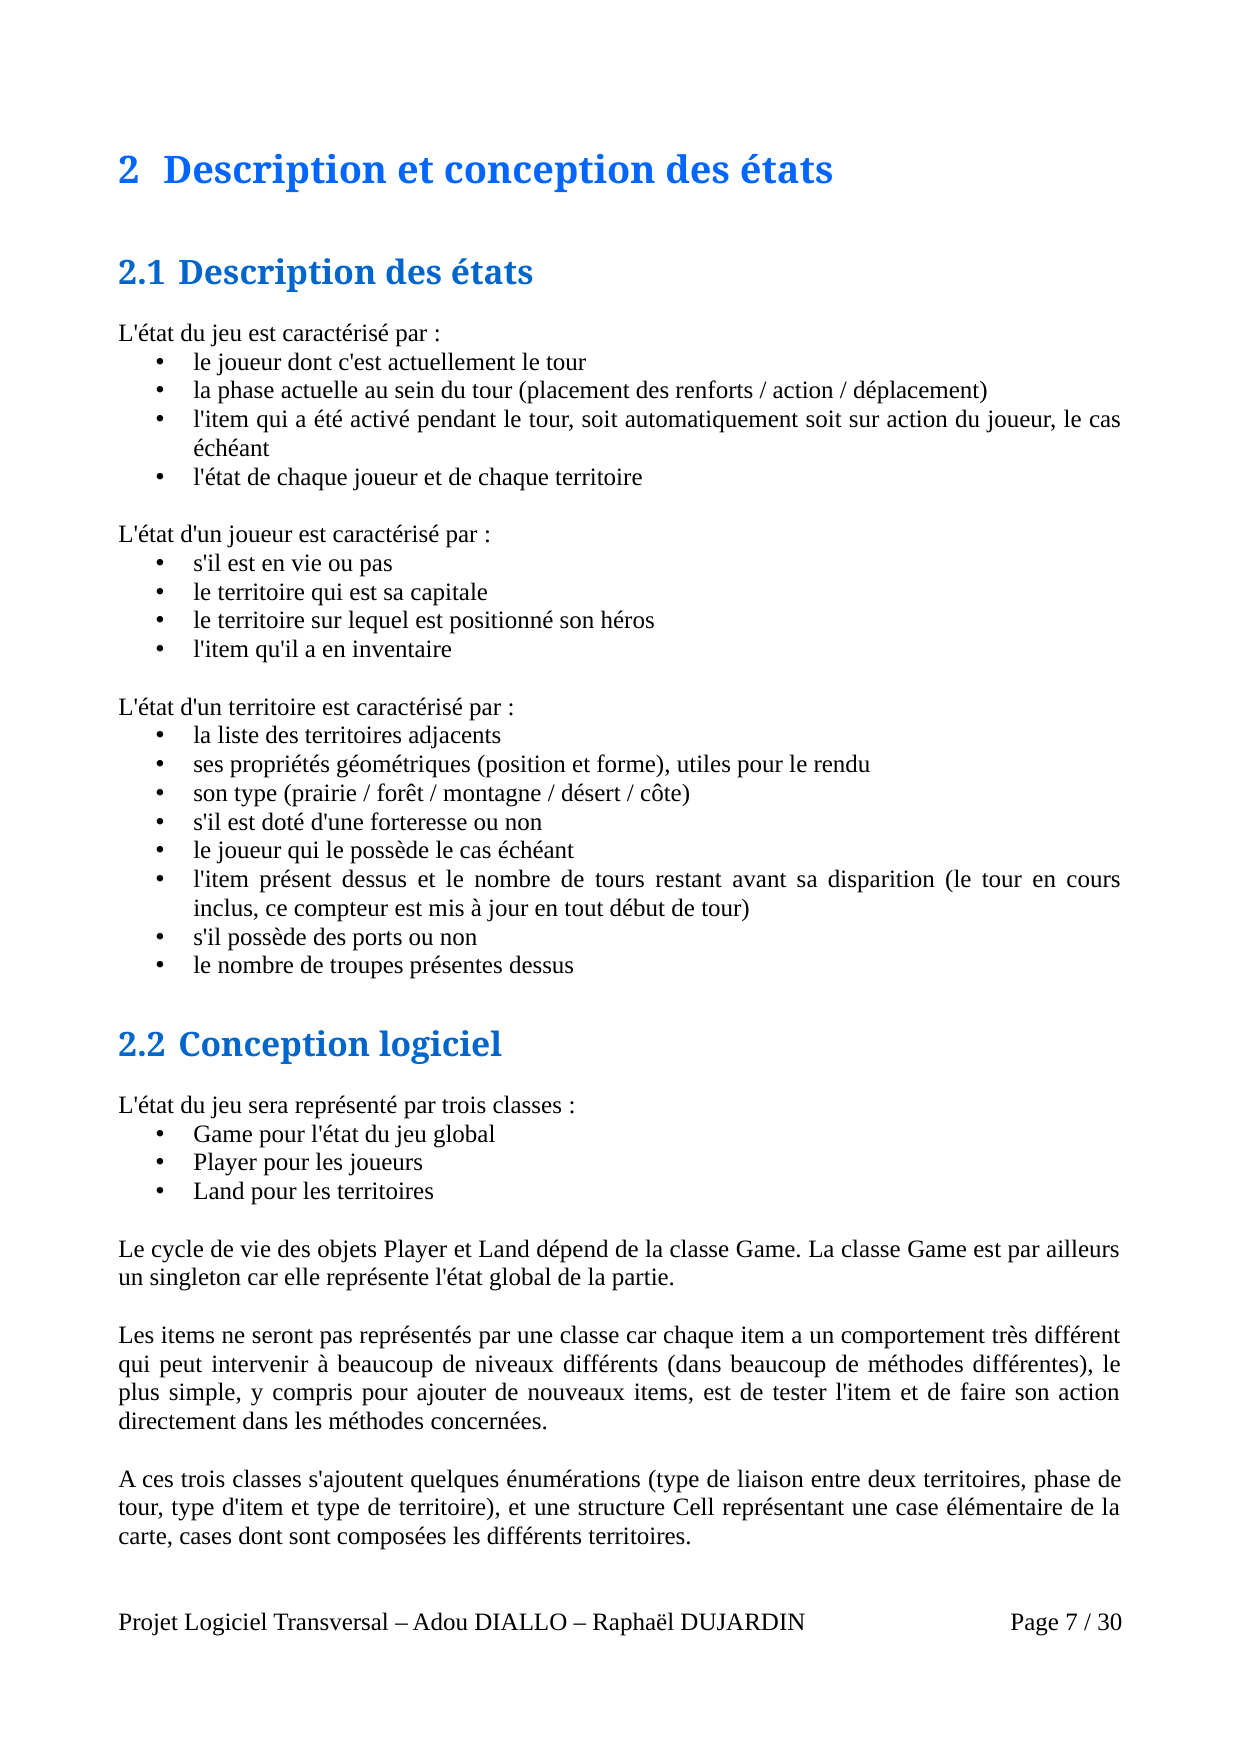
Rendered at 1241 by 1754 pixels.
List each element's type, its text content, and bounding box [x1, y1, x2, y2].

list ses propriétés géométriques (position et forme), utiles pour le rendu [156, 749, 1122, 778]
text Les items ne seront pas représentés par une classe car chaque item a un comportement très différent qui peut intervenir à beaucoup de niveaux différents (dans beaucoup de méthodes différentes), le plus simple, y compris pour ajouter de nouveaux items, est de tester l'item et de faire son action directement dans les méthodes concernées. [118, 1320, 1122, 1435]
list s'il est doté d'une forteresse ou non [156, 807, 1122, 836]
list Land pour les territoires [156, 1176, 1122, 1205]
list le territoire qui est sa capitale [156, 577, 1122, 606]
list Player pour les joueurs [156, 1147, 1122, 1176]
list le joueur qui le possède le cas échéant [156, 836, 1122, 864]
list le joueur dont c'est actuellement le tour [156, 347, 1122, 376]
text A ces trois classes s'ajoutent quelques énumérations (type de liaison entre deux territoires, phase de tour, type d'item et type de territoire), et une structure Cell représentant une case élémentaire de la carte, cases dont sont composées les différents territoires. [118, 1464, 1122, 1550]
text L'état d'un joueur est caractérisé par : [118, 519, 1122, 548]
list la liste des territoires adjacents [156, 721, 1122, 749]
list le territoire sur lequel est positionné son héros [156, 606, 1122, 634]
list l'état de chaque joueur et de chaque territoire [156, 462, 1122, 491]
text L'état du jeu est caractérisé par : [118, 318, 1122, 347]
text L'état d'un territoire est caractérisé par : [118, 692, 1122, 721]
list l'item qu'il a en inventaire [156, 634, 1122, 663]
subtitle Conception logiciel [118, 1021, 1122, 1066]
list l'item présent dessus et le nombre de tours restant avant sa disparition (le tour en cours inclus, ce compteur est mis à jour en tout début de tour) [156, 864, 1122, 922]
text L'état du jeu sera représenté par trois classes : [118, 1090, 1122, 1119]
text Le cycle de vie des objets Player et Land dépend de la classe Game. La classe Game est par ailleurs un singleton car elle représente l'état global de la partie. [118, 1234, 1122, 1291]
subtitle Description des états [118, 249, 1122, 294]
list l'item qui a été activé pendant le tour, soit automatiquement soit sur action du joueur, le cas échéant [156, 404, 1122, 462]
list s'il possède des ports ou non [156, 922, 1122, 951]
subtitle Description et conception des états [118, 143, 1122, 195]
list s'il est en vie ou pas [156, 548, 1122, 577]
list le nombre de troupes présentes dessus [156, 951, 1122, 979]
list la phase actuelle au sein du tour (placement des renforts / action / déplacement) [156, 376, 1122, 404]
list Game pour l'état du jeu global [156, 1119, 1122, 1147]
list son type (prairie / forêt / montagne / désert / côte) [156, 778, 1122, 807]
